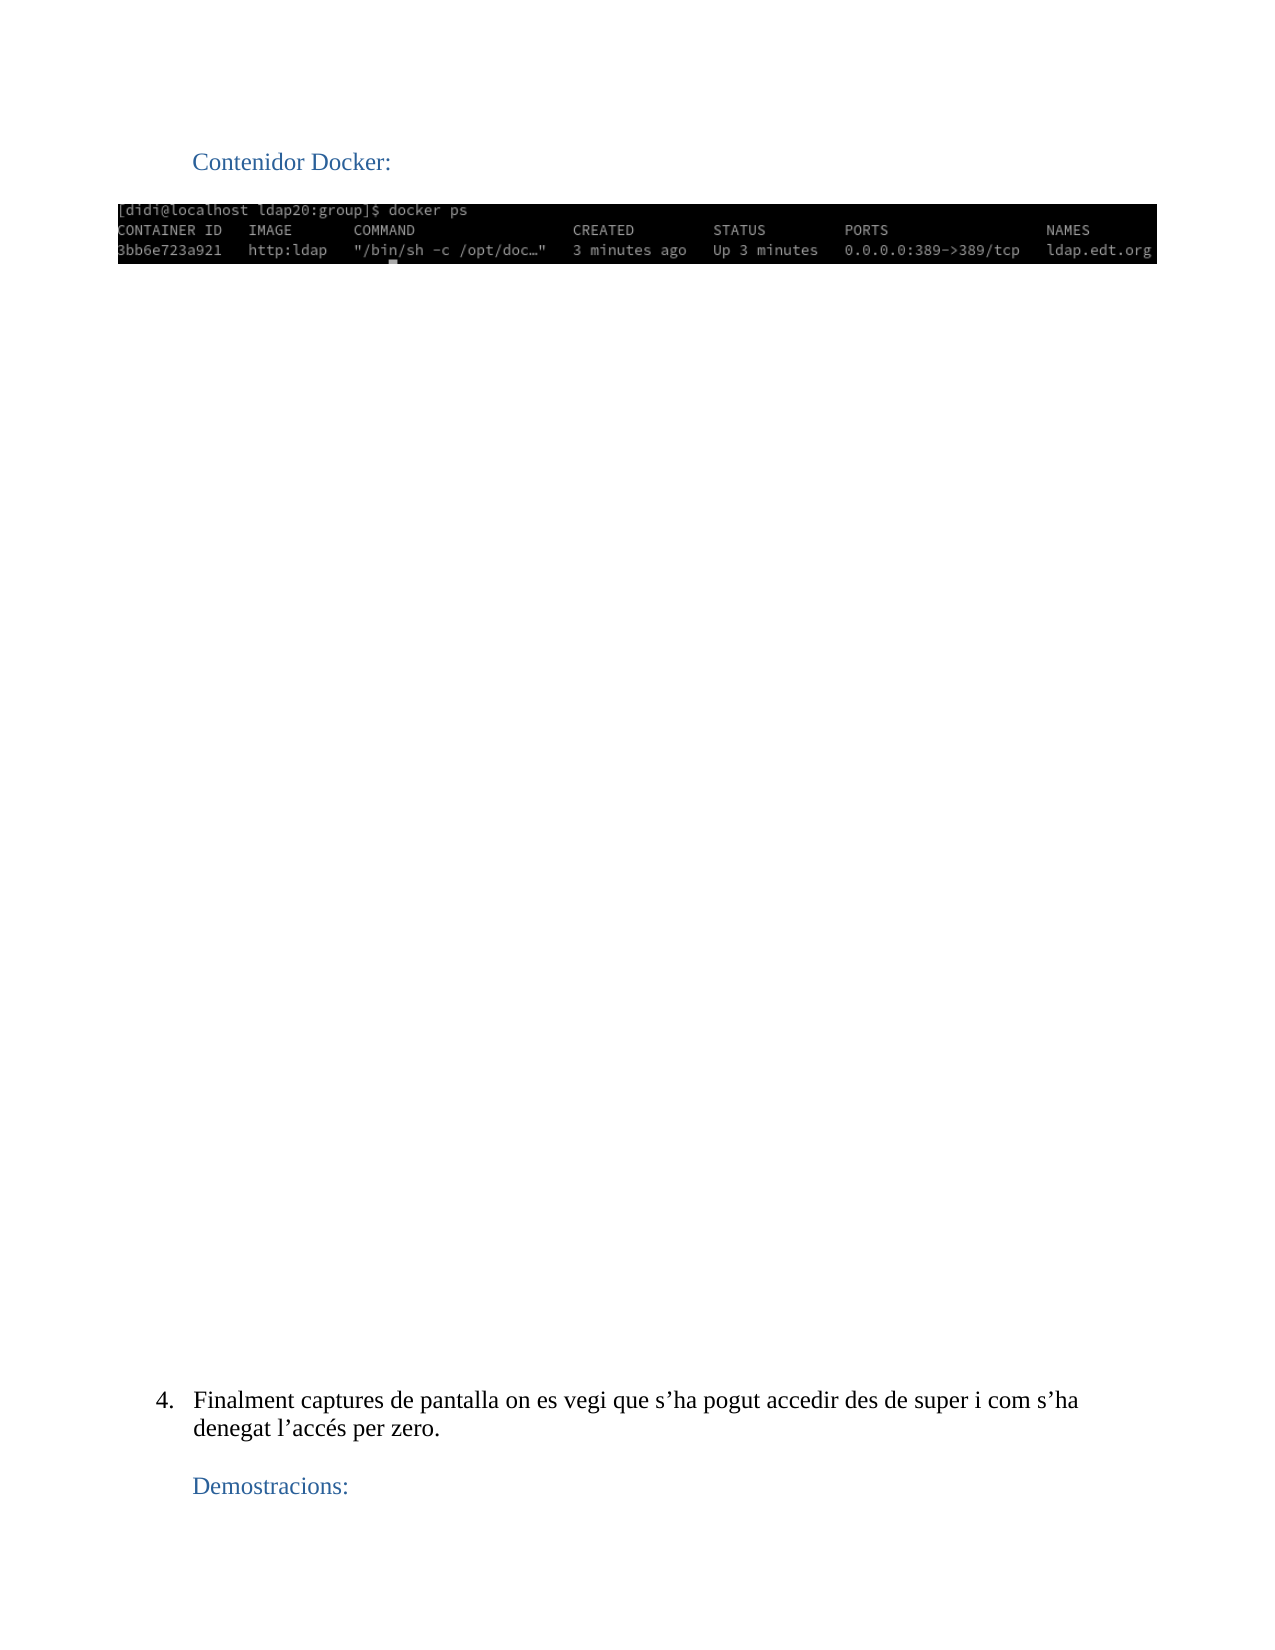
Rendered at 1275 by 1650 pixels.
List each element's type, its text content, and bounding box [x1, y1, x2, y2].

text Demostracions: [118, 1471, 1157, 1500]
text Contenidor Docker: [118, 147, 1157, 176]
list Finalment captures de pantalla on es vegi que s’ha pogut accedir des de super i com s’ha denegat l’accés per zero. [156, 1385, 1157, 1442]
picture [118, 204, 1157, 264]
